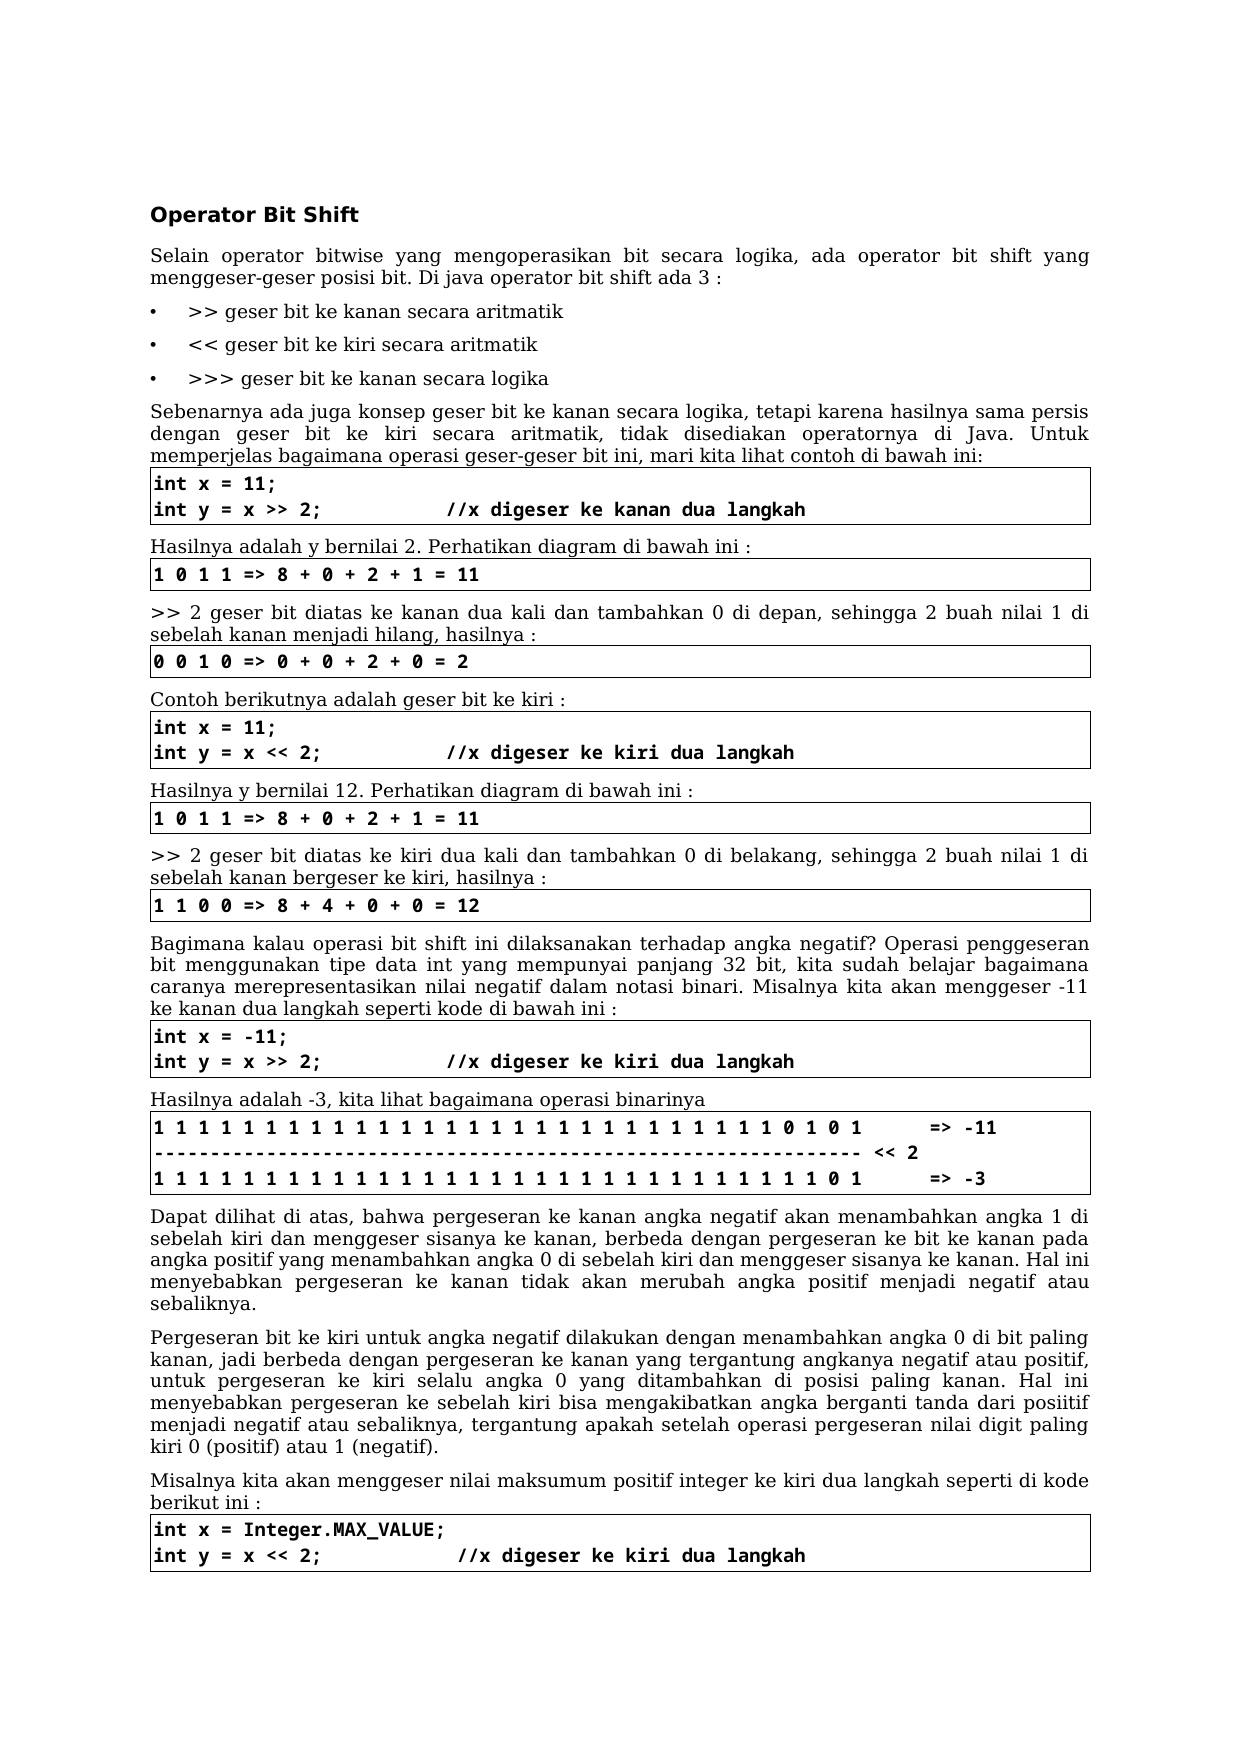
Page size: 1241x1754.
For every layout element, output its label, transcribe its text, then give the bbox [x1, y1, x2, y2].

text int y = x << 2; //x digeser ke kiri dua langkah [151, 1539, 1090, 1571]
text Hasilnya adalah y bernilai 2. Perhatikan diagram di bawah ini : [150, 536, 1091, 558]
subtitle Operator Bit Shift [150, 203, 1091, 227]
text 1 0 1 1 => 8 + 0 + 2 + 1 = 11 [151, 803, 1090, 833]
text int x = -11; [151, 1021, 1090, 1046]
text int x = Integer.MAX_VALUE; [151, 1515, 1090, 1539]
text Pergeseran bit ke kiri untuk angka negatif dilakukan dengan menambahkan angka 0 di bit paling kanan, jadi berbeda dengan pergeseran ke kanan yang tergantung angkanya negatif atau positif, untuk pergeseran ke kiri selalu angka 0 yang ditambahkan di posisi paling kanan. Hal ini menyebabkan pergeseran ke sebelah kiri bisa mengakibatkan angka berganti tanda dari posiitif menjadi negatif atau sebaliknya, tergantung apakah setelah operasi pergeseran nilai digit paling kiri 0 (positif) atau 1 (negatif). [150, 1327, 1091, 1458]
text Hasilnya adalah -3, kita lihat bagaimana operasi binarinya [150, 1089, 1091, 1111]
text Dapat dilihat di atas, bahwa pergeseran ke kanan angka negatif akan menambahkan angka 1 di sebelah kiri dan menggeser sisanya ke kanan, berbeda dengan pergeseran ke bit ke kanan pada angka positif yang menambahkan angka 0 di sebelah kiri dan menggeser sisanya ke kanan. Hal ini menyebabkan pergeseran ke kanan tidak akan merubah angka positif menjadi negatif atau sebaliknya. [150, 1206, 1091, 1315]
text Hasilnya y bernilai 12. Perhatikan diagram di bawah ini : [150, 780, 1091, 802]
text int y = x >> 2; //x digeser ke kanan dua langkah [151, 493, 1090, 524]
text int y = x >> 2; //x digeser ke kiri dua langkah [151, 1046, 1090, 1077]
list << geser bit ke kiri secara aritmatik [150, 334, 1091, 356]
text >> 2 geser bit diatas ke kanan dua kali dan tambahkan 0 di depan, sehingga 2 buah nilai 1 di sebelah kanan menjadi hilang, hasilnya : [150, 602, 1091, 645]
text >> 2 geser bit diatas ke kiri dua kali dan tambahkan 0 di belakang, sehingga 2 buah nilai 1 di sebelah kanan bergeser ke kiri, hasilnya : [150, 845, 1091, 889]
text Bagimana kalau operasi bit shift ini dilaksanakan terhadap angka negatif? Operasi penggeseran bit menggunakan tipe data int yang mempunyai panjang 32 bit, kita sudah belajar bagaimana caranya merepresentasikan nilai negatif dalam notasi binari. Misalnya kita akan menggeser -11 ke kanan dua langkah seperti kode di bawah ini : [150, 933, 1091, 1020]
list >>> geser bit ke kanan secara logika [150, 368, 1091, 390]
text Contoh berikutnya adalah geser bit ke kiri : [150, 689, 1091, 711]
text int y = x << 2; //x digeser ke kiri dua langkah [151, 736, 1090, 768]
text Sebenarnya ada juga konsep geser bit ke kanan secara logika, tetapi karena hasilnya sama persis dengan geser bit ke kiri secara aritmatik, tidak disediakan operatornya di Java. Untuk memperjelas bagaimana operasi geser-geser bit ini, mari kita lihat contoh di bawah ini: [150, 402, 1091, 467]
text 1 1 0 0 => 8 + 4 + 0 + 0 = 12 [151, 890, 1090, 921]
text 1 0 1 1 => 8 + 0 + 2 + 1 = 11 [151, 559, 1090, 590]
text 1 1 1 1 1 1 1 1 1 1 1 1 1 1 1 1 1 1 1 1 1 1 1 1 1 1 1 1 0 1 0 1 => -11 [151, 1112, 1090, 1137]
text int x = 11; [151, 468, 1090, 493]
list >> geser bit ke kanan secara aritmatik [150, 301, 1091, 322]
text 1 1 1 1 1 1 1 1 1 1 1 1 1 1 1 1 1 1 1 1 1 1 1 1 1 1 1 1 1 1 0 1 => -3 [151, 1162, 1090, 1194]
text --------------------------------------------------------------- << 2 [151, 1137, 1090, 1162]
text 0 0 1 0 => 0 + 0 + 2 + 0 = 2 [151, 646, 1090, 677]
text Selain operator bitwise yang mengoperasikan bit secara logika, ada operator bit shift yang menggeser-geser posisi bit. Di java operator bit shift ada 3 : [150, 245, 1091, 289]
text Misalnya kita akan menggeser nilai maksumum positif integer ke kiri dua langkah seperti di kode berikut ini : [150, 1470, 1091, 1513]
text int x = 11; [151, 712, 1090, 736]
